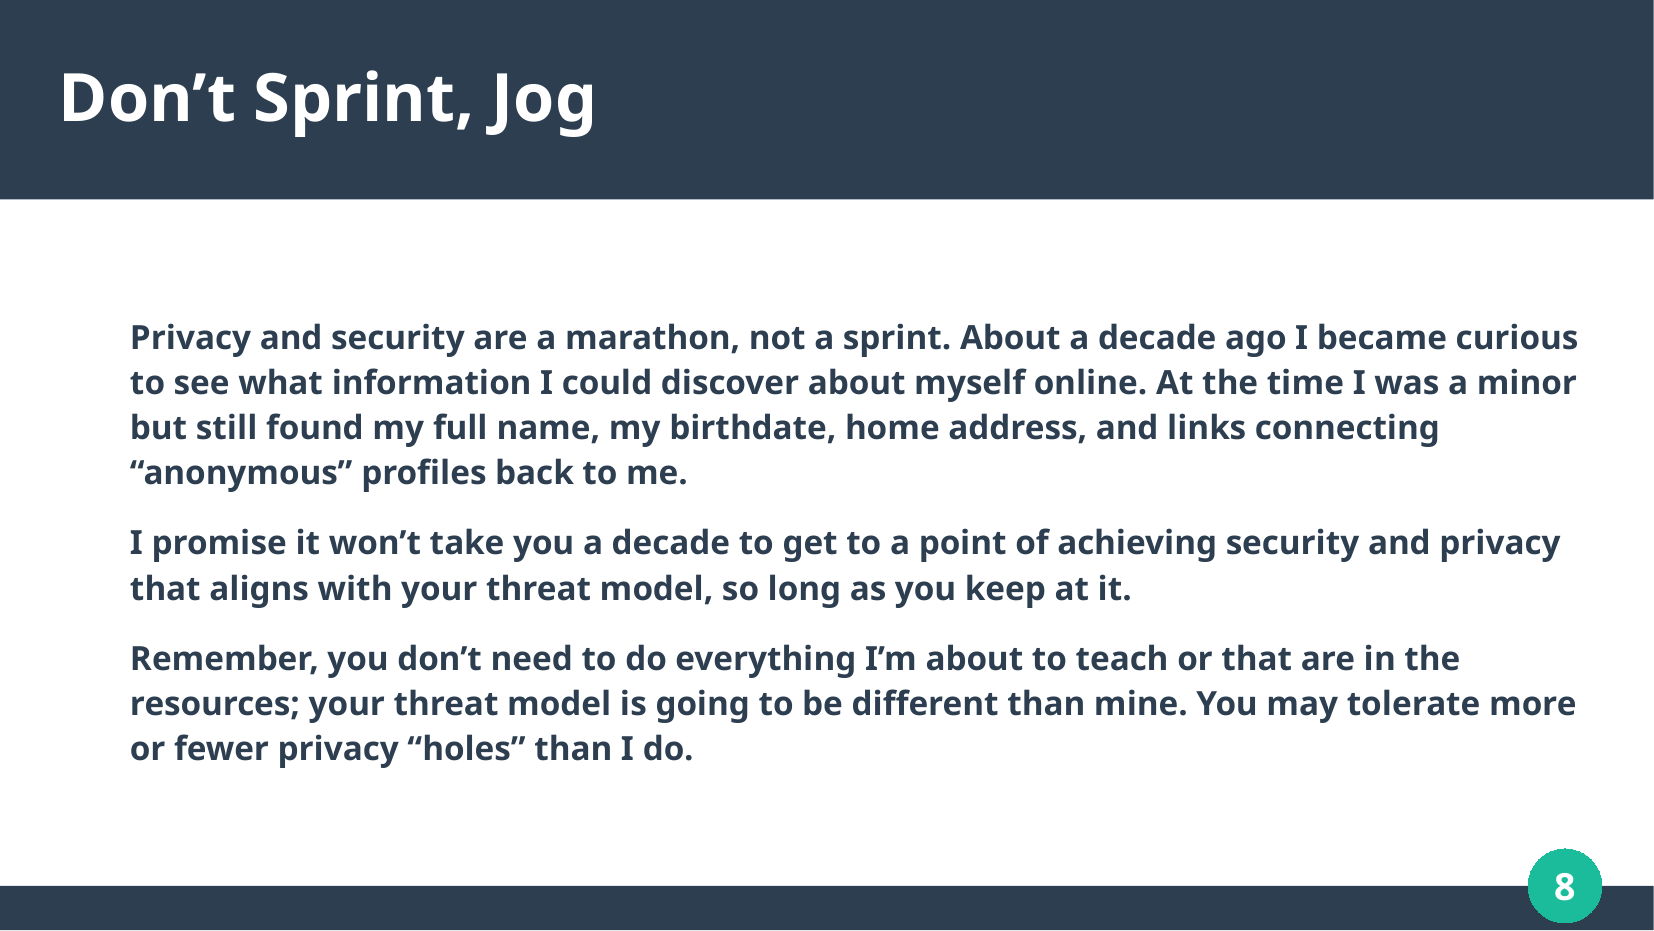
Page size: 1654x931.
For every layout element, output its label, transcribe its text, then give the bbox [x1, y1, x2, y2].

list Privacy and security are a marathon, not a sprint. About a decade ago I became curious to see what information I could discover about myself online. At the time I was a minor but still found my full name, my birthdate, home address, and links connecting “anonymous” profiles back to me. I promise it won’t take you a decade to get to a point of achieving security and privacy that aligns with your threat model, so long as you keep at it. Remember, you don’t need to do everything I’m about to teach or that are in the resources; your threat model is going to be different than mine. You may tolerate more or fewer privacy “holes” than I do. [59, 243, 1595, 864]
title Don’t Sprint, Jog [59, 37, 1595, 155]
